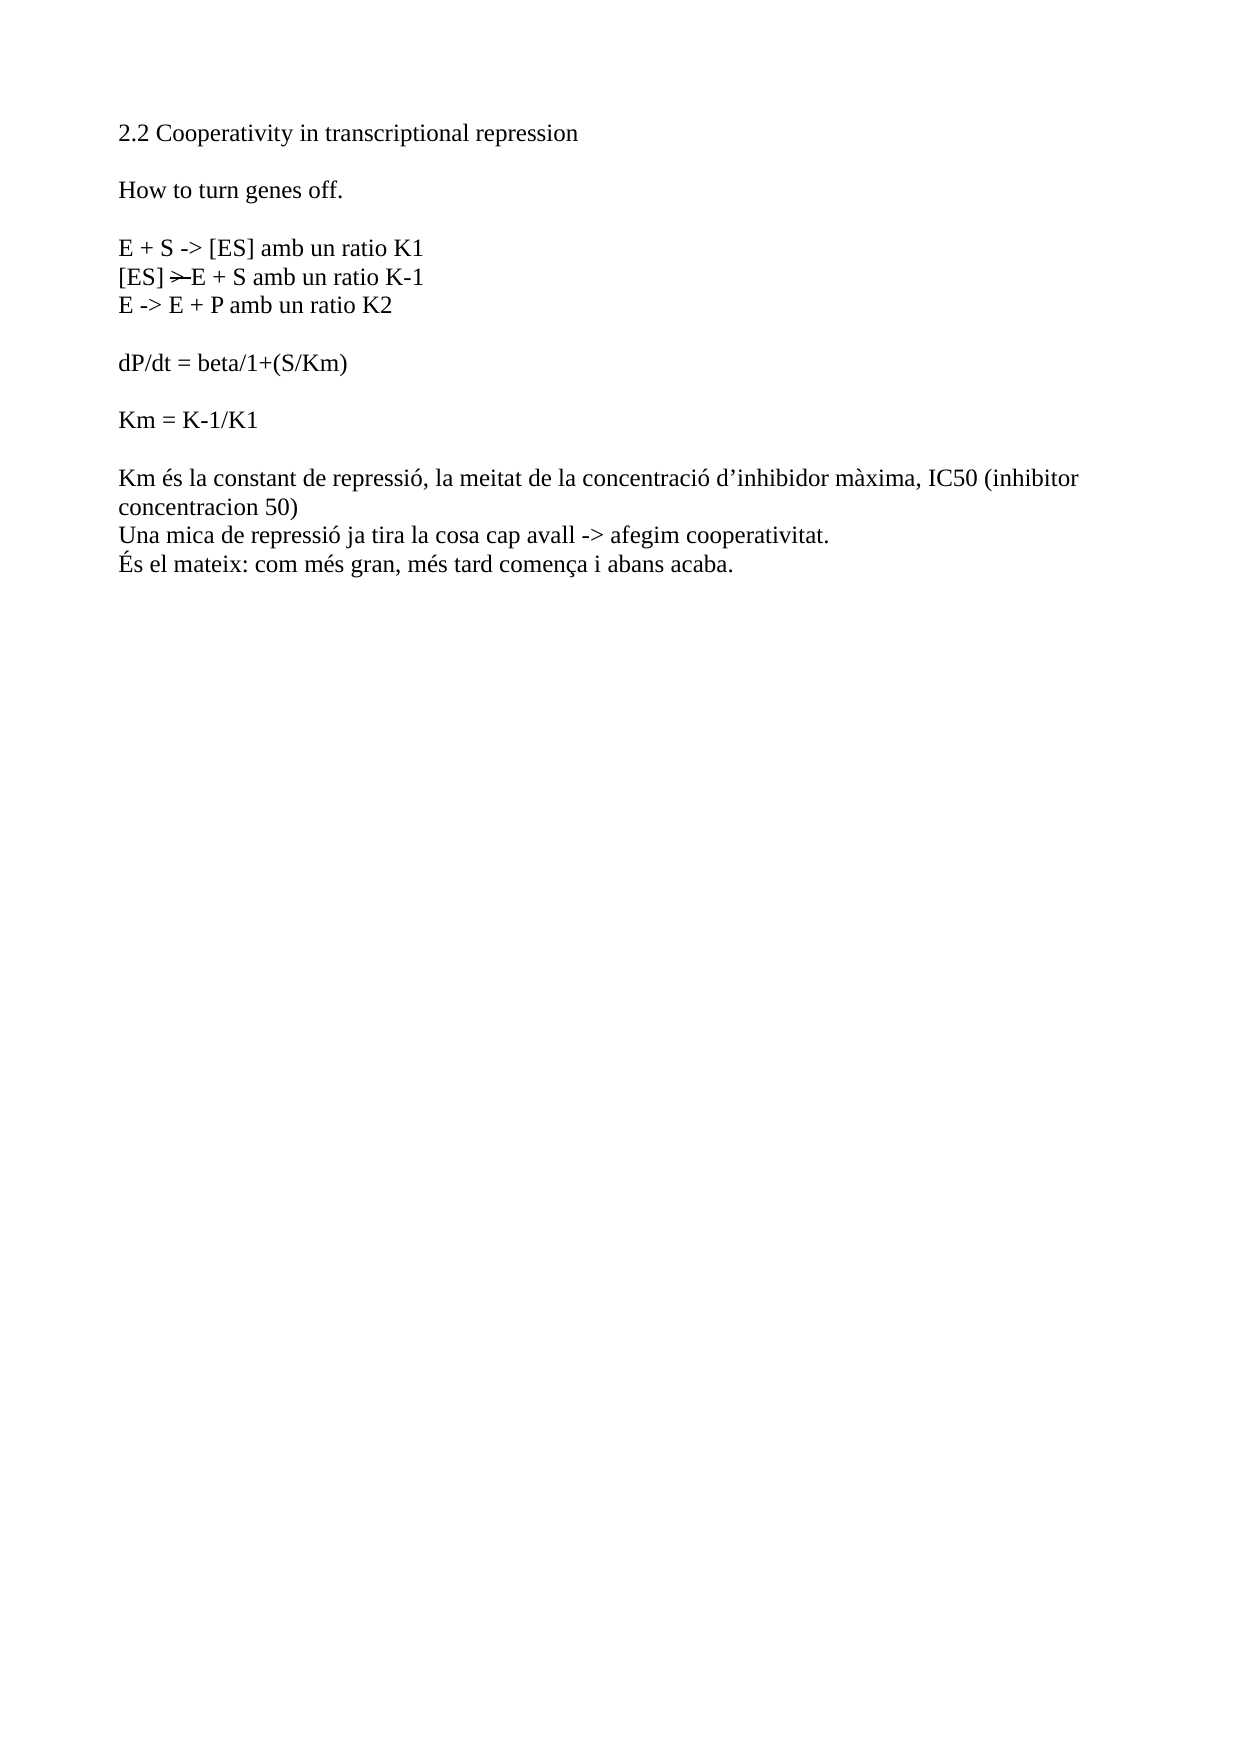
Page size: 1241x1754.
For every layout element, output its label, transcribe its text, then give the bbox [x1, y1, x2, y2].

text Km = K-1/K1 [118, 406, 1122, 434]
text Una mica de repressió ja tira la cosa cap avall -> afegim cooperativitat. [118, 521, 1122, 549]
text E -> E + P amb un ratio K2 [118, 291, 1122, 319]
text És el mateix: com més gran, més tard comença i abans acaba. [118, 549, 1122, 578]
text E + S -> [ES] amb un ratio K1 [118, 233, 1122, 262]
text 2.2 Cooperativity in transcriptional repression [118, 118, 1122, 147]
text dP/dt = beta/1+(S/Km) [118, 348, 1122, 377]
text How to turn genes off. [118, 176, 1122, 204]
text [ES] > E + S amb un ratio K-1 [118, 262, 1122, 291]
text Km és la constant de repressió, la meitat de la concentració d’inhibidor màxima, IC50 (inhibitor concentracion 50) [118, 463, 1122, 521]
